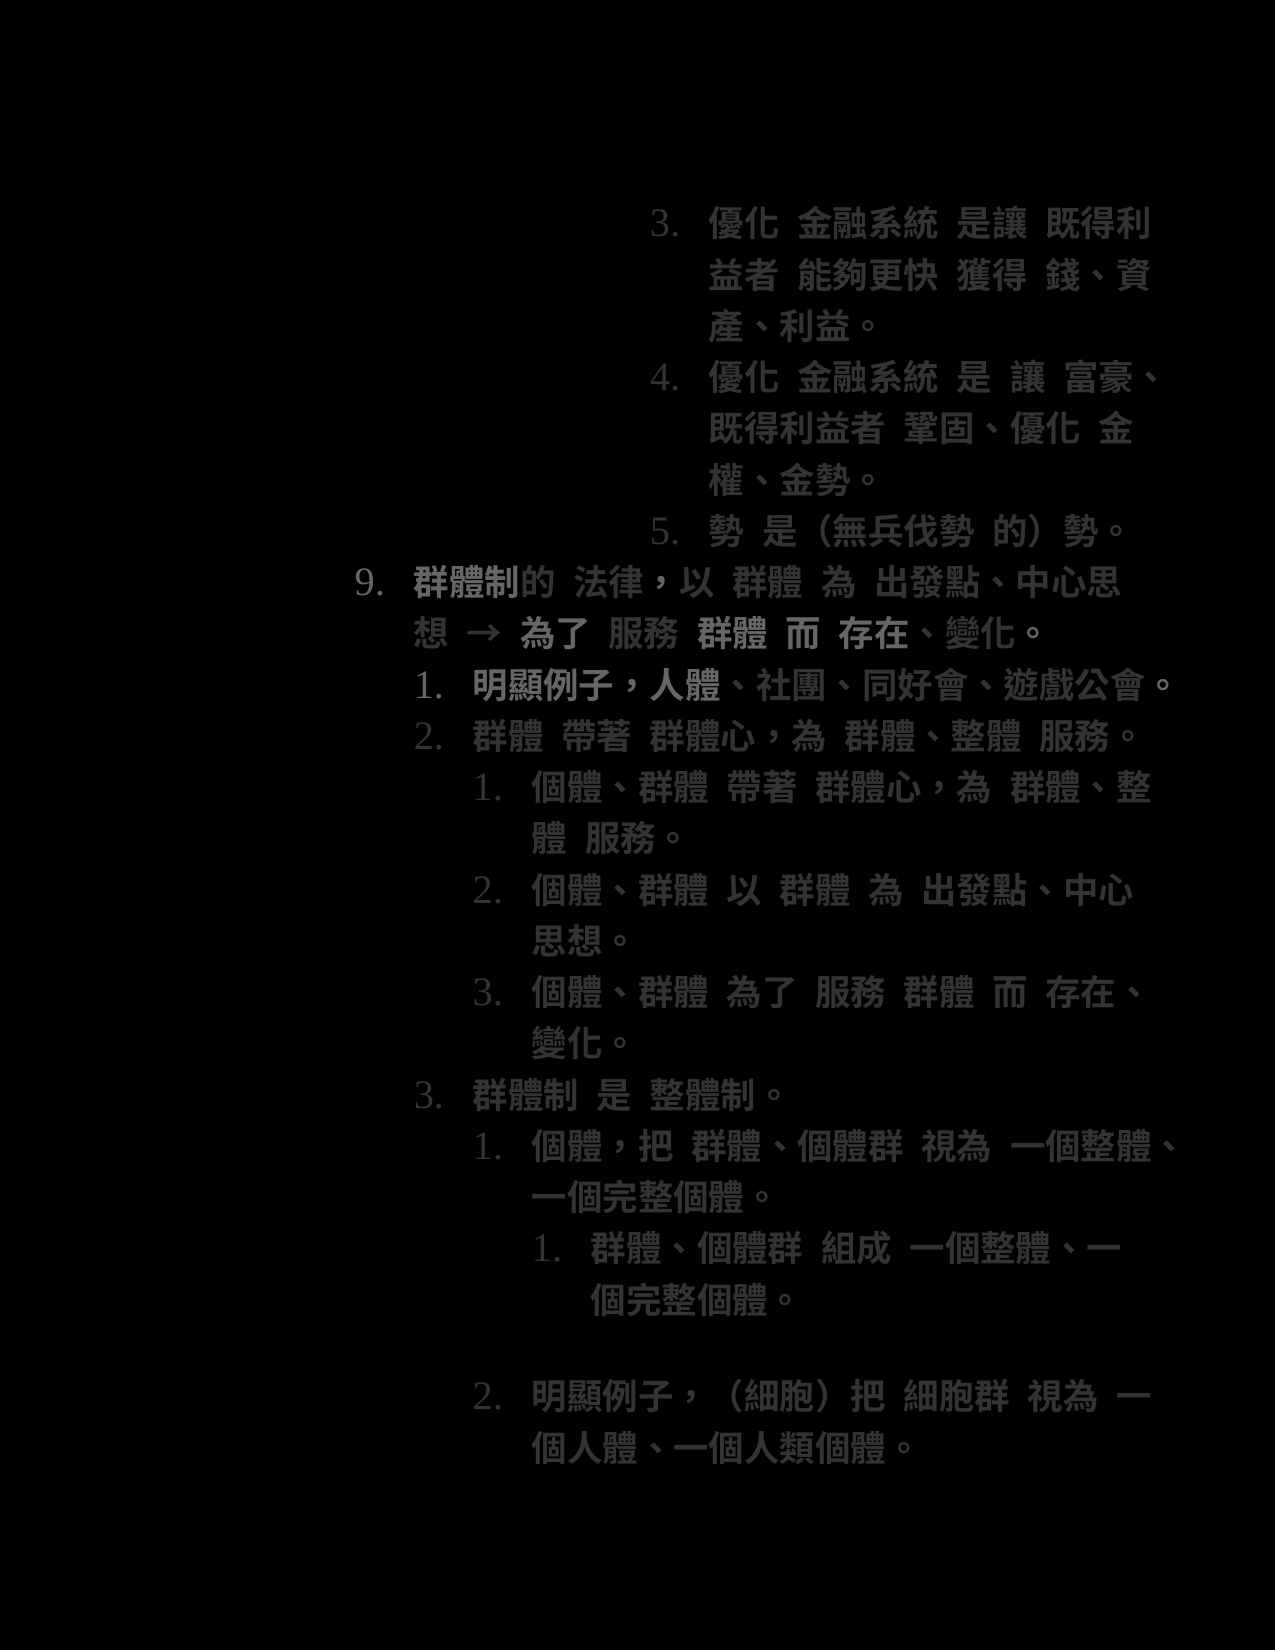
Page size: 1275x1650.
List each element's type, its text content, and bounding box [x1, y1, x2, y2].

list 勢 是（無兵伐勢 的）勢。 [649, 503, 1157, 554]
list 群體 帶著 群體心，為 群體、整體 服務。 [413, 708, 1157, 759]
list 個體、群體 以 群體 為 出發點、中心思想。 [472, 862, 1157, 964]
list 群體制 是 整體制。 [413, 1067, 1157, 1118]
list 優化 金融系統 是 讓 富豪、既得利益者 鞏固、優化 金權、金勢。 [649, 349, 1157, 503]
list 個體、群體 帶著 群體心，為 群體、整體 服務。 [472, 759, 1157, 862]
list 明顯例子，（細胞）把 細胞群 視為 一個人體、一個人類個體。 [472, 1369, 1157, 1471]
list 群體、個體群 組成 一個整體、一個完整個體。{、一個最小單位、一個函數} [532, 1221, 1157, 1369]
list 個體，把 群體、個體群 視為 一個整體、一個完整個體。{、一個最小單位、一個函數} [472, 1118, 1157, 1221]
list 群體制的 法律，以 群體 為 出發點、中心思想 → 為了 服務 群體 而 存在、變化。 [354, 554, 1157, 657]
list 優化 金融系統 是讓 既得利益者 能夠更快 獲得 錢、資產、利益。 [649, 196, 1157, 349]
list 個體、群體 為了 服務 群體 而 存在、變化。 [472, 964, 1157, 1067]
list 明顯例子，人體、社團、同好會、遊戲公會。 [413, 657, 1157, 708]
